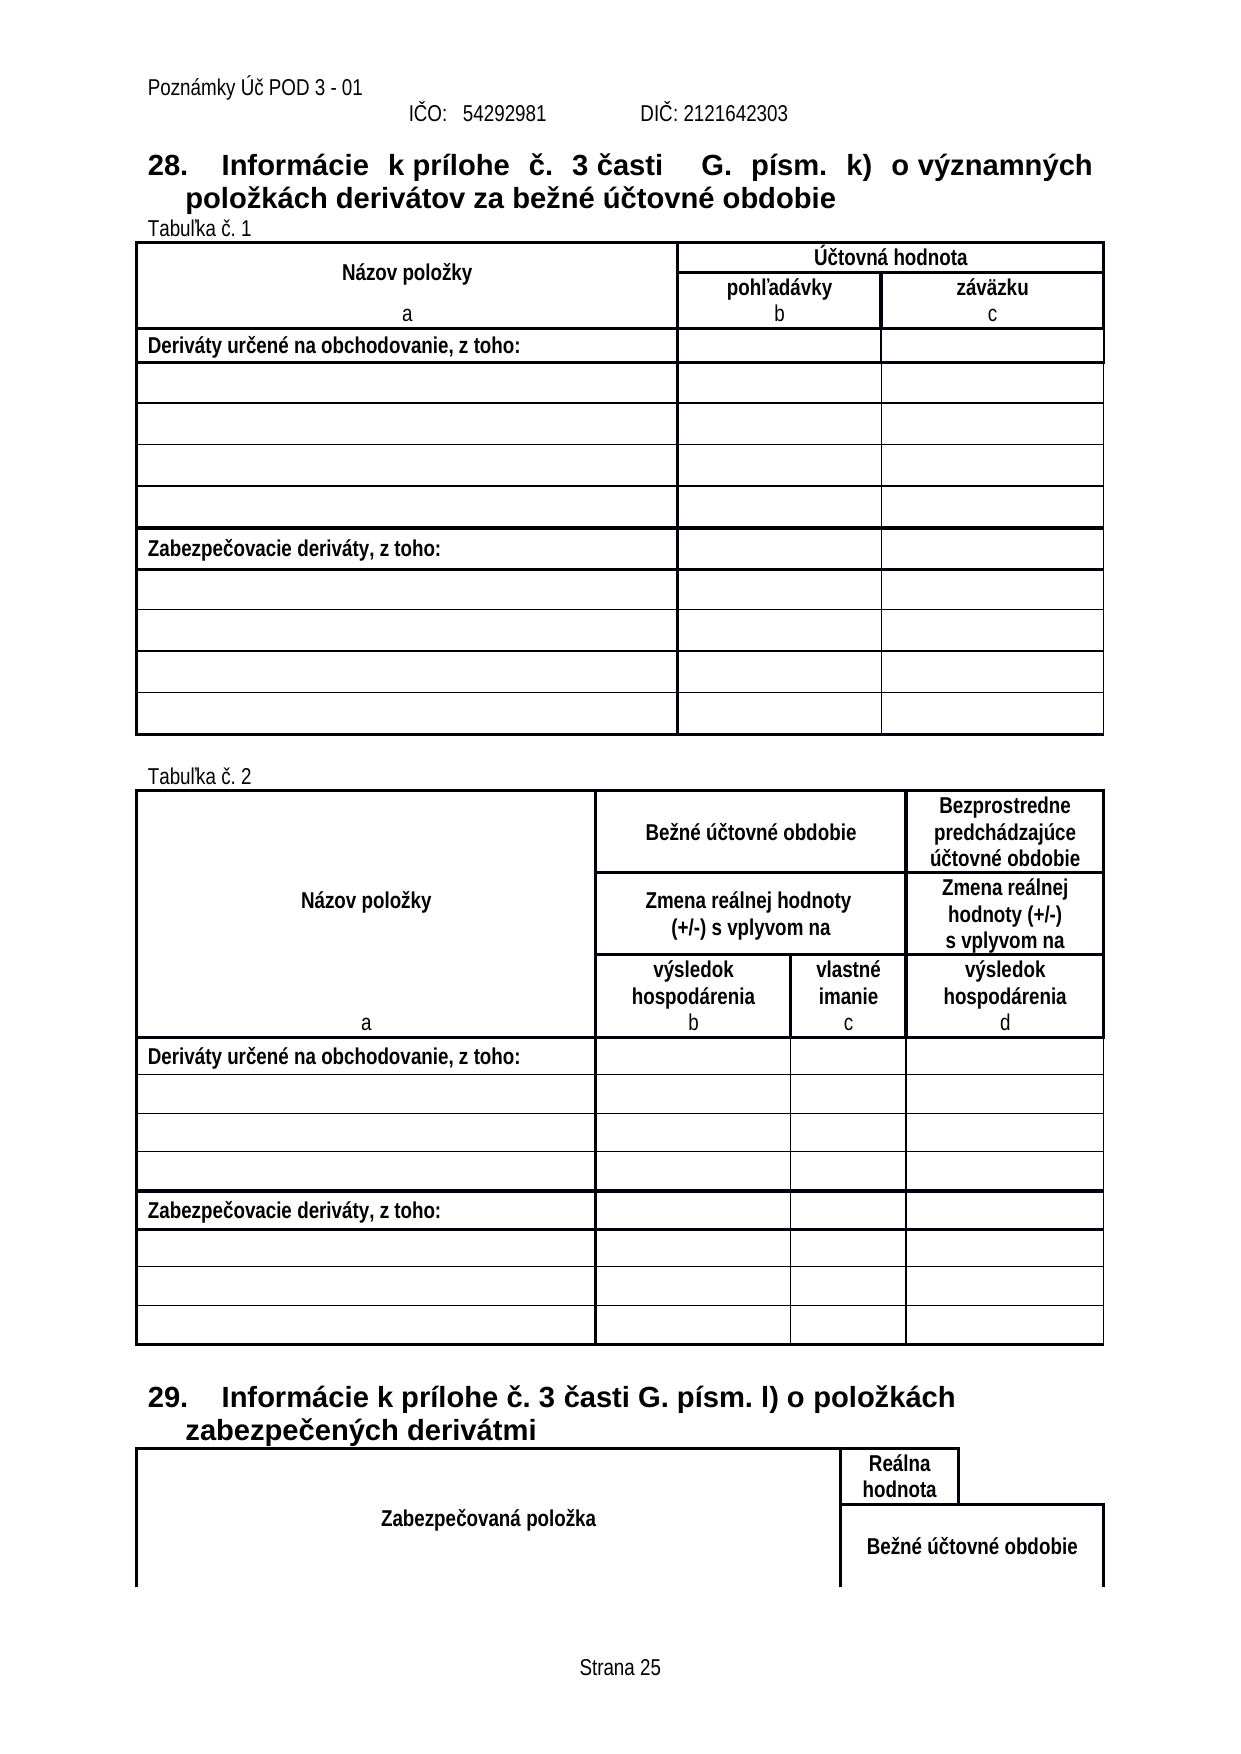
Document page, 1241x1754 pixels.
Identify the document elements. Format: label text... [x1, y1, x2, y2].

table_cell [882, 364, 1103, 402]
text Tabuľka č. 1 [148, 215, 1092, 241]
table_cell Zabezpečovacie deriváty, z toho: [138, 530, 676, 568]
table_cell Deriváty určené na obchodovanie, z toho: [138, 1039, 594, 1074]
table_cell [882, 404, 1103, 444]
table_cell Zmena reálnej hodnoty (+/-) s vplyvom na [908, 874, 1102, 953]
table_cell [791, 1267, 905, 1304]
table_cell [882, 445, 1103, 485]
table_cell a [138, 300, 676, 327]
table_cell b [679, 300, 879, 327]
table_cell [679, 404, 881, 444]
table_cell [138, 1114, 594, 1151]
table_cell b [597, 1009, 789, 1036]
table_cell [907, 1231, 1103, 1266]
table_cell Deriváty určené na obchodovanie, z toho: [138, 330, 676, 361]
table_cell [907, 1152, 1103, 1189]
table_cell [679, 445, 881, 485]
table_header Názov položky [138, 792, 594, 1009]
table_cell [138, 364, 676, 402]
table_header Bežné účtovné obdobie [597, 792, 904, 871]
table_cell [791, 1114, 905, 1151]
table_cell [597, 1193, 790, 1228]
table_cell [597, 1231, 790, 1266]
table_cell [597, 1306, 790, 1343]
table_header Bezprostredne predchádzajúce účtovné obdobie [908, 792, 1102, 871]
table_cell pohľadávky [679, 274, 879, 300]
table_cell [679, 652, 881, 692]
table_cell d [908, 1009, 1102, 1036]
table_cell [907, 1114, 1103, 1151]
table_cell [791, 1152, 905, 1189]
table_cell c [883, 300, 1102, 327]
table_cell [882, 487, 1103, 526]
table_header Reálna hodnota [842, 1450, 957, 1503]
title Informácie k prílohe č. 3 časti G. písm. k) o významných položkách derivátov za bežné účtovné obdobie [148, 148, 1092, 215]
table_cell [907, 1306, 1103, 1343]
table_cell výsledok hospodárenia [908, 956, 1102, 1009]
table_cell [138, 571, 676, 609]
table_cell [679, 487, 881, 526]
table_header Účtovná hodnota [679, 244, 1102, 271]
table_cell [882, 530, 1103, 568]
table_cell [679, 330, 880, 361]
table_cell vlastné imanie [792, 956, 904, 1009]
table_cell [138, 1075, 594, 1112]
table_cell [882, 652, 1103, 692]
table_cell [138, 1306, 594, 1343]
title Informácie k prílohe č. 3 časti G. písm. l) o položkách zabezpečených derivátmi [148, 1380, 1092, 1447]
table_cell [679, 530, 881, 568]
table_cell záväzku [883, 274, 1102, 300]
table_cell [138, 1267, 594, 1304]
table_header Názov položky [138, 244, 676, 300]
table_cell [597, 1039, 790, 1074]
table_cell [679, 571, 881, 609]
table_cell [597, 1114, 790, 1151]
table_cell [907, 1193, 1103, 1228]
table_cell [138, 693, 676, 733]
table_cell [907, 1267, 1103, 1304]
table_cell [791, 1193, 905, 1228]
table_cell [791, 1231, 905, 1266]
table_cell [597, 1267, 790, 1304]
table_cell [907, 1039, 1103, 1074]
text Tabuľka č. 2 [148, 763, 1092, 789]
table_cell Bežné účtovné obdobie [842, 1506, 1102, 1587]
table_cell [138, 1152, 594, 1189]
table_cell [907, 1075, 1103, 1112]
table_cell Zabezpečovacie deriváty, z toho: [138, 1193, 594, 1228]
table_cell [138, 487, 676, 526]
table_cell Zmena reálnej hodnoty (+/-) s vplyvom na [597, 874, 904, 953]
table_cell [882, 330, 1103, 361]
table_cell [791, 1075, 905, 1112]
table_cell [138, 1231, 594, 1266]
table_cell [882, 571, 1103, 609]
table_cell [597, 1152, 790, 1189]
table_cell c [792, 1009, 904, 1036]
table_header Zabezpečovaná položka [138, 1450, 839, 1587]
table_cell [679, 364, 881, 402]
table_cell [882, 610, 1103, 650]
table_cell [138, 445, 676, 485]
table_cell [791, 1306, 905, 1343]
table_cell [679, 610, 881, 650]
table_cell [138, 404, 676, 444]
table_cell výsledok hospodárenia [597, 956, 789, 1009]
table_cell [138, 610, 676, 650]
table_cell [597, 1075, 790, 1112]
table_cell [679, 693, 881, 733]
table_cell [882, 693, 1103, 733]
table_cell [138, 652, 676, 692]
table_cell a [138, 1009, 594, 1036]
table_cell [791, 1039, 905, 1074]
